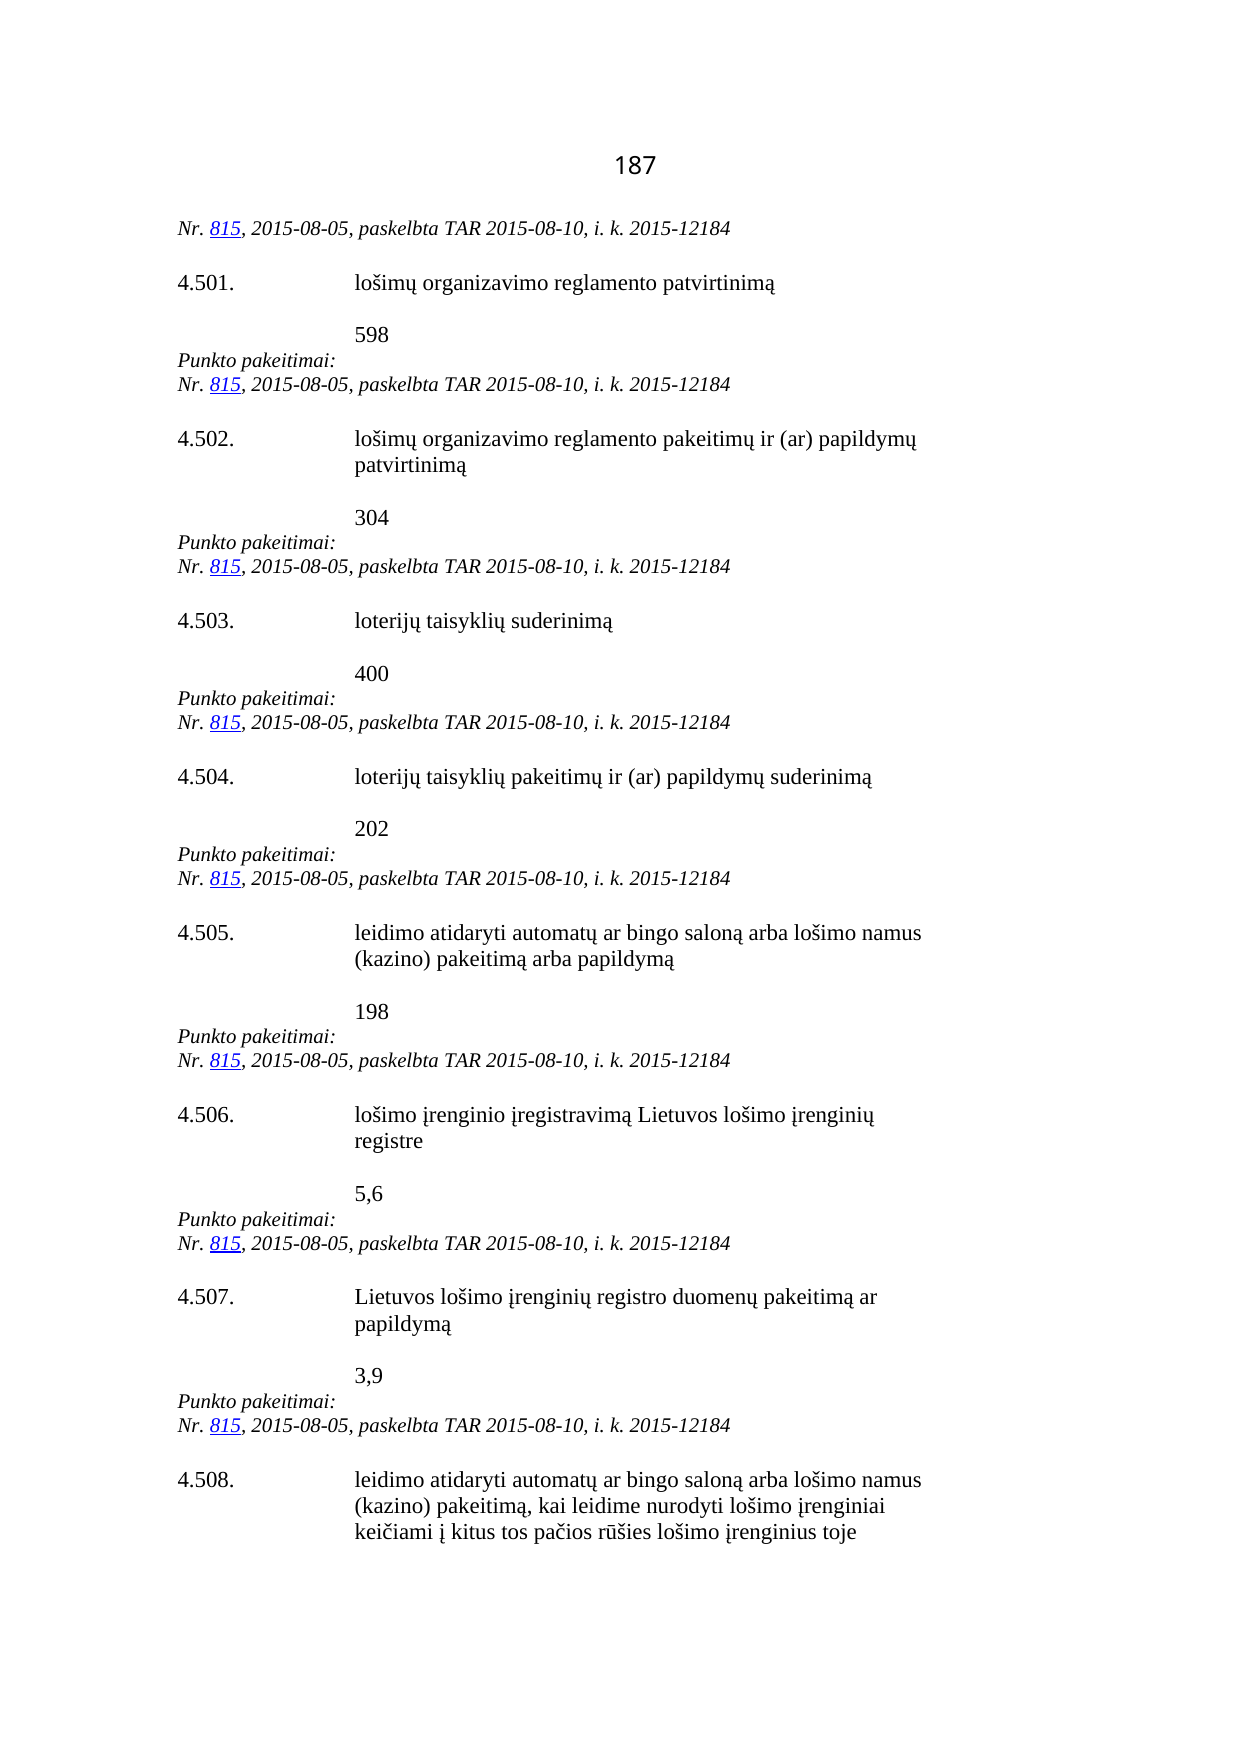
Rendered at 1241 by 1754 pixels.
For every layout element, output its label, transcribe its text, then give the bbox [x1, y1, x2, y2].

text Punkto pakeitimai: [177, 686, 1093, 710]
text Punkto pakeitimai: [177, 348, 1093, 372]
text keičiami į kitus tos pačios rūšies lošimo įrenginius toje [354, 1518, 945, 1545]
text 4.506. lošimo įrenginio įregistravimą Lietuvos lošimo įrenginių [177, 1101, 945, 1127]
text 4.502. lošimų organizavimo reglamento pakeitimų ir (ar) papildymų [177, 424, 945, 451]
text Punkto pakeitimai: [177, 842, 1093, 866]
text Nr. 815, 2015-08-05, paskelbta TAR 2015-08-10, i. k. 2015-12184 [177, 866, 1093, 890]
text Nr. 815, 2015-08-05, paskelbta TAR 2015-08-10, i. k. 2015-12184 [177, 1048, 1093, 1072]
text Nr. 815, 2015-08-05, paskelbta TAR 2015-08-10, i. k. 2015-12184 [177, 216, 1093, 240]
text 4.501. lošimų organizavimo reglamento patvirtinimą 598 [177, 269, 945, 348]
text Punkto pakeitimai: [177, 1389, 1093, 1413]
text Nr. 815, 2015-08-05, paskelbta TAR 2015-08-10, i. k. 2015-12184 [177, 1231, 1093, 1254]
text Nr. 815, 2015-08-05, paskelbta TAR 2015-08-10, i. k. 2015-12184 [177, 1413, 1093, 1437]
text papildymą 3,9 [354, 1310, 945, 1389]
text 4.503. loterijų taisyklių suderinimą 400 [177, 607, 945, 686]
text patvirtinimą 304 [354, 451, 945, 530]
text (kazino) pakeitimą, kai leidime nurodyti lošimo įrenginiai [354, 1492, 945, 1518]
text Nr. 815, 2015-08-05, paskelbta TAR 2015-08-10, i. k. 2015-12184 [177, 710, 1093, 734]
text (kazino) pakeitimą arba papildymą 198 [354, 945, 945, 1024]
text 4.508. leidimo atidaryti automatų ar bingo saloną arba lošimo namus [177, 1466, 945, 1492]
text registre 5,6 [354, 1127, 945, 1206]
text 4.507. Lietuvos lošimo įrenginių registro duomenų pakeitimą ar [177, 1283, 945, 1310]
text Nr. 815, 2015-08-05, paskelbta TAR 2015-08-10, i. k. 2015-12184 [177, 554, 1093, 578]
text Punkto pakeitimai: [177, 1024, 1093, 1048]
text 4.505. leidimo atidaryti automatų ar bingo saloną arba lošimo namus [177, 919, 945, 945]
text 4.504. loterijų taisyklių pakeitimų ir (ar) papildymų suderinimą 202 [177, 763, 945, 842]
text Punkto pakeitimai: [177, 530, 1093, 554]
text Nr. 815, 2015-08-05, paskelbta TAR 2015-08-10, i. k. 2015-12184 [177, 372, 1093, 396]
text Punkto pakeitimai: [177, 1206, 1093, 1231]
